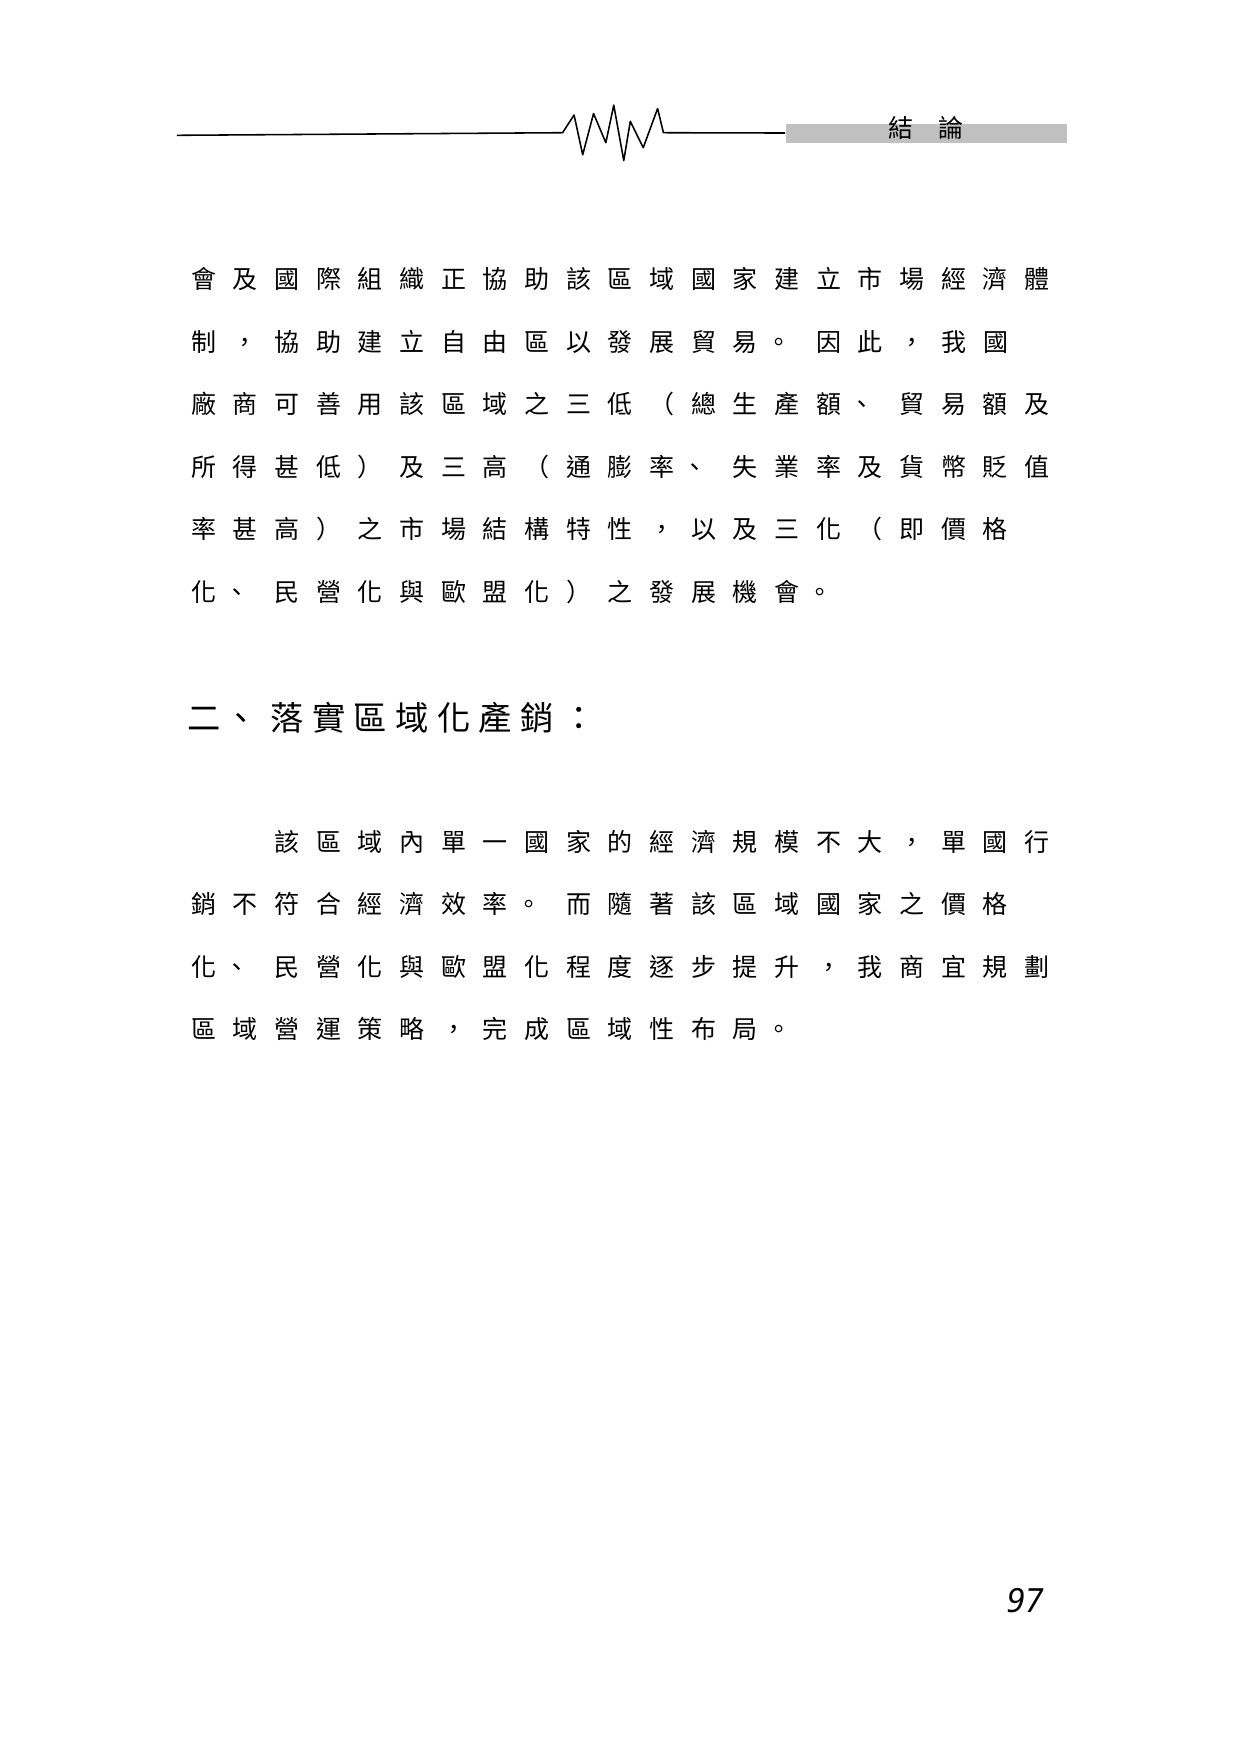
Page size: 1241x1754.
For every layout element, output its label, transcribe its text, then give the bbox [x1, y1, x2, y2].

text 該區域內單一國家的經濟規模不大，單國行銷不符合經濟效率。而隨著該區域國家之價格化、民營化與歐盟化程度逐步提升，我商宜規劃區域營運策略，完成區域性布局。 [183, 799, 1058, 1049]
text 二、落實區域化產銷： [183, 674, 1058, 736]
text 會及國際組織正協助該區域國家建立市場經濟體制，協助建立自由區以發展貿易。因此，我國廠商可善用該區域之三低（總生產額、貿易額及所得甚低）及三高（通膨率、失業率及貨幣貶值率甚高）之市場結構特性，以及三化（即價格化、民營化與歐盟化）之發展機會。 [183, 236, 1058, 611]
